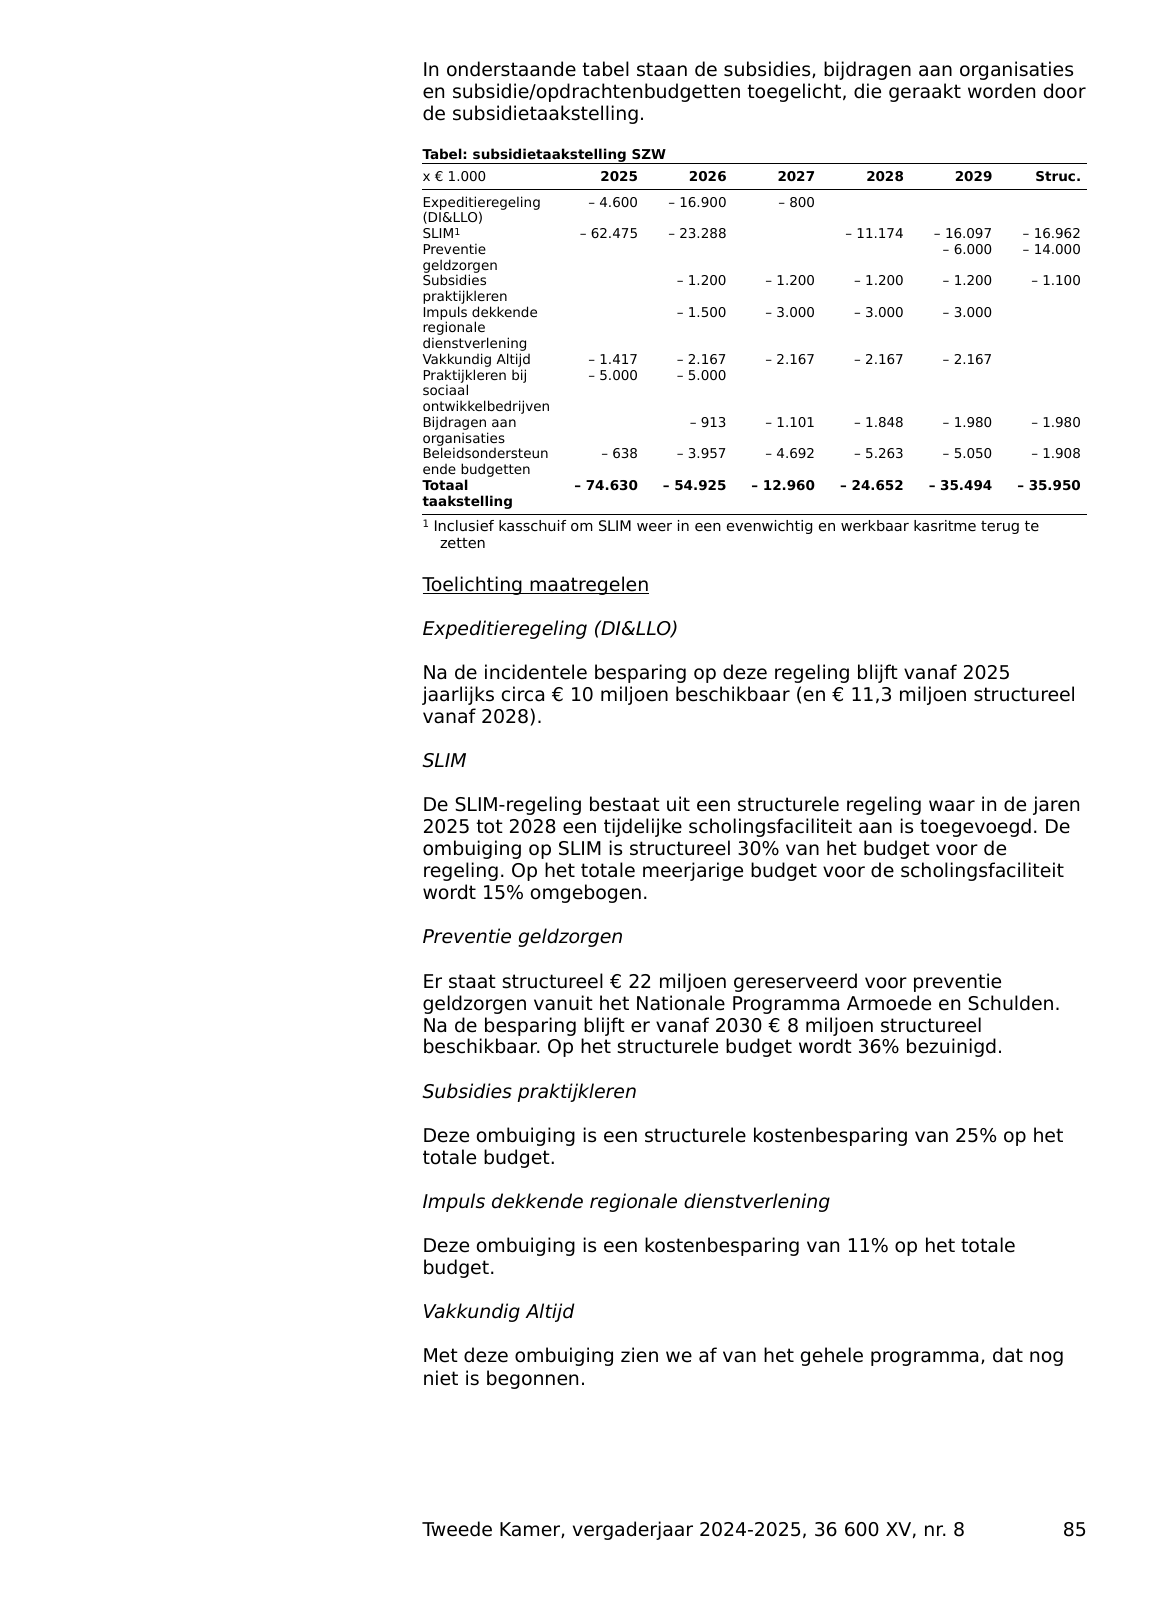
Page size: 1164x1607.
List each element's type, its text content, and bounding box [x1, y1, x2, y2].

table_cell [644, 242, 732, 273]
table_cell 1 Inclusief kasschuif om SLIM weer in een evenwichtig en werkbaar kasritme terug te zetten [422, 515, 1087, 551]
text In onderstaande tabel staan de subsidies, bijdragen aan organisaties en subsidie/opdrachtenbudgetten toegelicht, die geraakt worden door de subsidietaakstelling. [422, 59, 1087, 125]
table_cell – 2.167 [910, 352, 998, 367]
table_cell [555, 273, 644, 304]
table_cell – 14.000 [998, 242, 1087, 273]
table_cell – 1.200 [644, 273, 732, 304]
table_cell – 6.000 [910, 242, 998, 273]
subtitle Preventie geldzorgen [422, 926, 1087, 948]
text Er staat structureel € 22 miljoen gereserveerd voor preventie geldzorgen vanuit het Nationale Programma Armoede en Schulden. Na de besparing blijft er vanaf 2030 € 8 miljoen structureel beschikbaar. Op het structurele budget wordt 36% bezuinigd. [422, 971, 1087, 1058]
table_cell – 1.200 [821, 273, 909, 304]
table_cell – 1.908 [998, 446, 1087, 478]
table_cell – 54.925 [644, 478, 732, 514]
table_cell – 12.960 [732, 478, 821, 514]
subtitle Impuls dekkende regionale dienstverlening [422, 1191, 1087, 1213]
table_cell – 1.417 [555, 352, 644, 367]
table_cell – 1.848 [821, 415, 909, 446]
table_cell Praktijkleren bij sociaal ontwikkelbedrijven [422, 368, 555, 415]
table_cell – 35.494 [910, 478, 998, 514]
table_cell – 1.200 [910, 273, 998, 304]
table_cell – 74.630 [555, 478, 644, 514]
table_cell Beleidsondersteunende budgetten [422, 446, 555, 478]
table_cell Expeditieregeling (DI&LLO) [422, 190, 555, 226]
table_cell Impuls dekkende regionale dienstverlening [422, 305, 555, 352]
table_cell [732, 368, 821, 415]
table_cell – 1.980 [910, 415, 998, 446]
table_cell SLIM1 [422, 226, 555, 242]
table_cell – 3.000 [821, 305, 909, 352]
table_cell – 35.950 [998, 478, 1087, 514]
table_cell 2027 [732, 164, 821, 189]
table_cell 2026 [644, 164, 732, 189]
table_cell – 4.692 [732, 446, 821, 478]
table_header Tabel: subsidietaakstelling SZW [422, 147, 1087, 163]
table_cell – 913 [644, 415, 732, 446]
table_cell – 5.000 [644, 368, 732, 415]
table_cell 2029 [910, 164, 998, 189]
subtitle Vakkundig Altijd [422, 1301, 1087, 1323]
table_cell [821, 368, 909, 415]
table_cell [910, 368, 998, 415]
table_cell – 24.652 [821, 478, 909, 514]
table_cell Preventie geldzorgen [422, 242, 555, 273]
table_cell – 23.288 [644, 226, 732, 242]
table_cell [555, 305, 644, 352]
table_cell – 16.962 [998, 226, 1087, 242]
table_cell – 3.000 [732, 305, 821, 352]
subtitle SLIM [422, 750, 1087, 772]
table_cell – 1.200 [732, 273, 821, 304]
table_cell – 62.475 [555, 226, 644, 242]
table_cell [998, 190, 1087, 226]
table_cell – 2.167 [644, 352, 732, 367]
table_cell [555, 242, 644, 273]
table_cell [910, 190, 998, 226]
table_cell [998, 305, 1087, 352]
table_cell – 638 [555, 446, 644, 478]
table_cell [998, 352, 1087, 367]
table_cell Struc. [998, 164, 1087, 189]
table_cell [555, 415, 644, 446]
table_cell – 1.101 [732, 415, 821, 446]
table_cell x € 1.000 [422, 164, 555, 189]
table_cell 2025 [555, 164, 644, 189]
table_cell – 3.000 [910, 305, 998, 352]
table_cell – 4.600 [555, 190, 644, 226]
subtitle Expeditieregeling (DI&LLO) [422, 618, 1087, 640]
table_cell – 5.050 [910, 446, 998, 478]
table_cell Vakkundig Altijd [422, 352, 555, 367]
text Na de incidentele besparing op deze regeling blijft vanaf 2025 jaarlijks circa € 10 miljoen beschikbaar (en € 11,3 miljoen structureel vanaf 2028). [422, 662, 1087, 728]
table_cell – 1.500 [644, 305, 732, 352]
subtitle Subsidies praktijkleren [422, 1081, 1087, 1103]
table_cell – 1.100 [998, 273, 1087, 304]
text Met deze ombuiging zien we af van het gehele programma, dat nog niet is begonnen. [422, 1345, 1087, 1389]
table_cell [998, 368, 1087, 415]
table_cell Totaal taakstelling [422, 478, 555, 514]
table_cell – 1.980 [998, 415, 1087, 446]
table_cell [821, 242, 909, 273]
table_cell – 5.263 [821, 446, 909, 478]
table_cell Bijdragen aan organisaties [422, 415, 555, 446]
table_cell [732, 226, 821, 242]
table_cell Subsidies praktijkleren [422, 273, 555, 304]
text Deze ombuiging is een structurele kostenbesparing van 25% op het totale budget. [422, 1125, 1087, 1169]
subtitle Toelichting maatregelen [422, 574, 1087, 596]
table_cell – 16.900 [644, 190, 732, 226]
table_cell – 5.000 [555, 368, 644, 415]
table_cell – 3.957 [644, 446, 732, 478]
text Deze ombuiging is een kostenbesparing van 11% op het totale budget. [422, 1235, 1087, 1279]
table_cell – 11.174 [821, 226, 909, 242]
table_cell [821, 190, 909, 226]
table_cell 2028 [821, 164, 909, 189]
table_cell – 16.097 [910, 226, 998, 242]
text De SLIM-regeling bestaat uit een structurele regeling waar in de jaren 2025 tot 2028 een tijdelijke scholingsfaciliteit aan is toegevoegd. De ombuiging op SLIM is structureel 30% van het budget voor de regeling. Op het totale meerjarige budget voor de scholingsfaciliteit wordt 15% omgebogen. [422, 794, 1087, 904]
table_cell – 2.167 [732, 352, 821, 367]
table_cell [732, 242, 821, 273]
table_cell – 2.167 [821, 352, 909, 367]
table_cell – 800 [732, 190, 821, 226]
